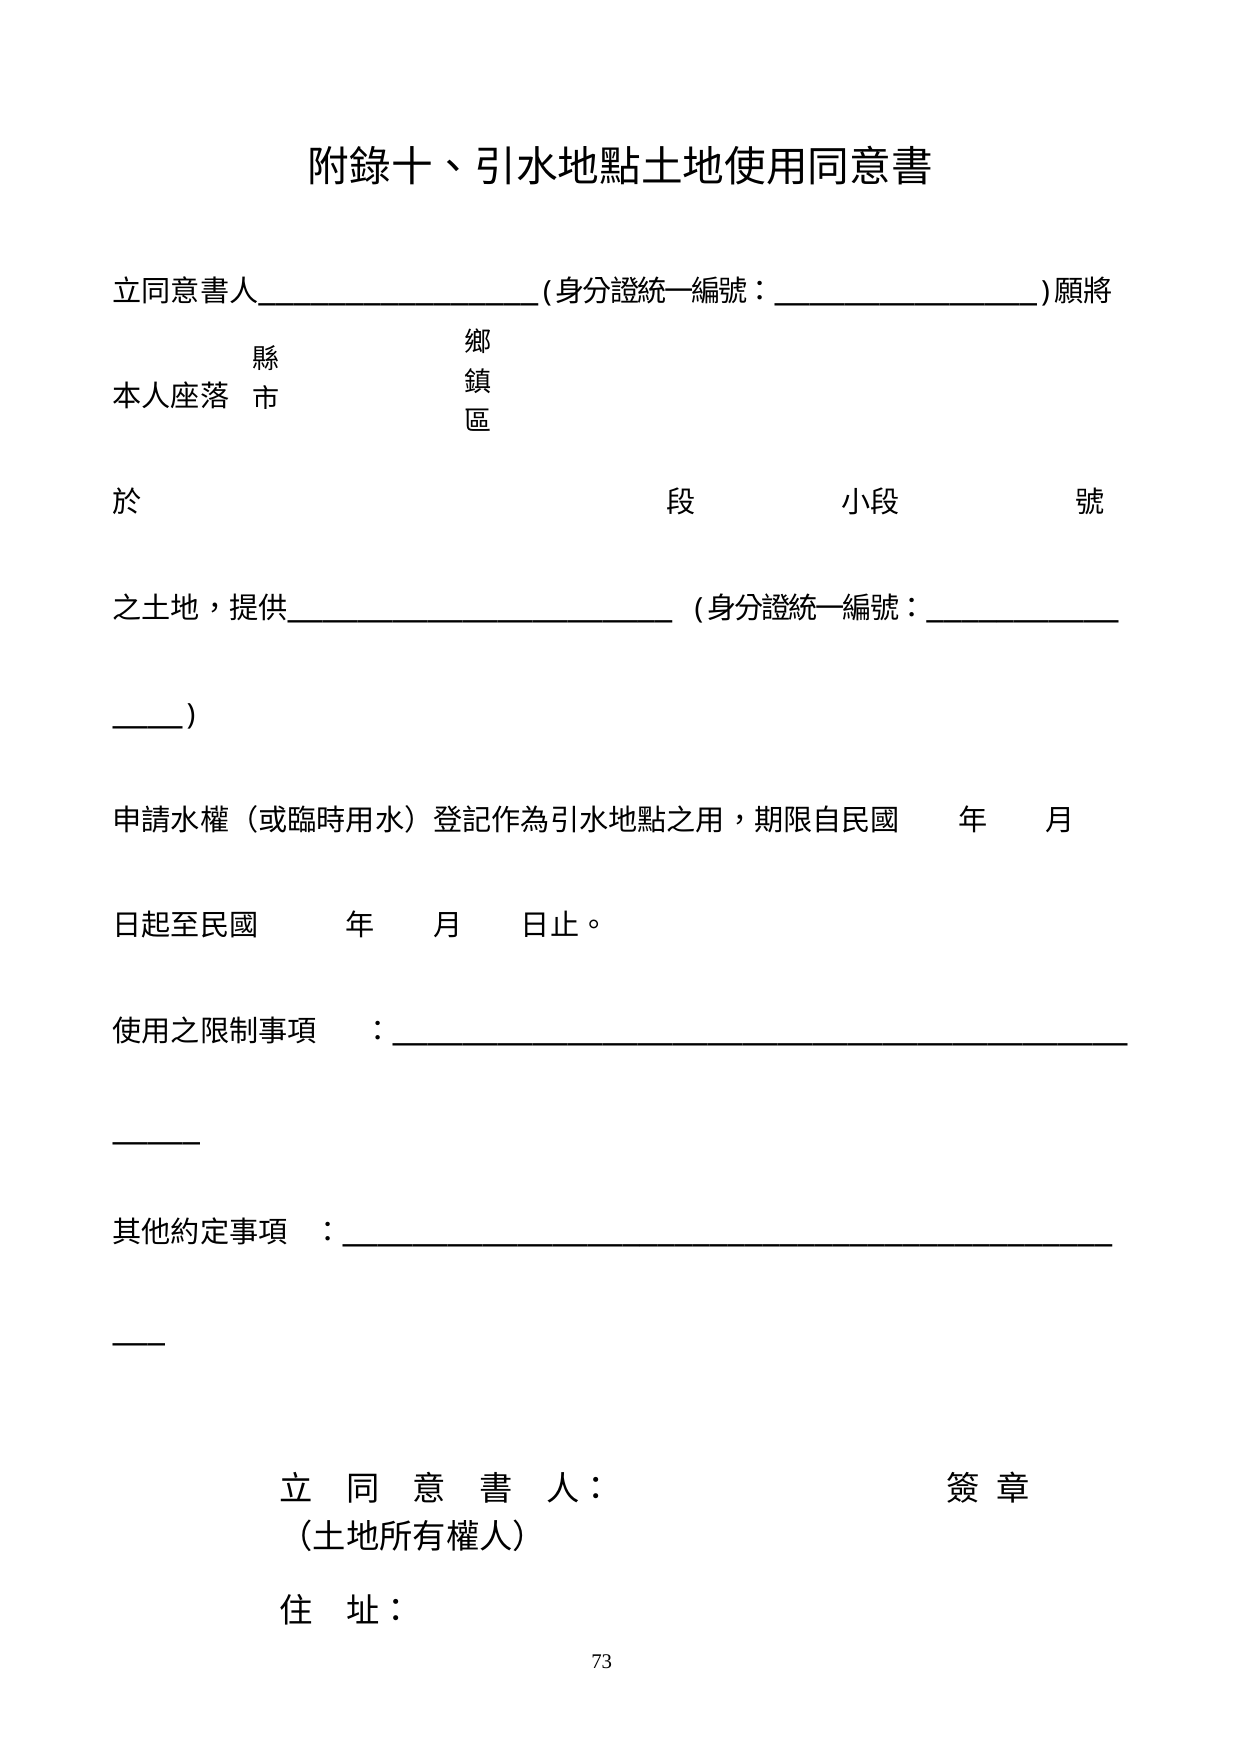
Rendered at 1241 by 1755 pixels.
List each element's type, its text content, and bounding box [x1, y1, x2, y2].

text 申請水權（或臨時用水）登記作為引水地點之用，期限自民國 年 月 日起至民國 年 月 日止。 [112, 796, 1128, 944]
text 其他約定事項 ：_______________________________________________ [112, 1209, 1128, 1350]
text 立同意書人________________(身分證統一編號：_______________)願將本人座落 [112, 267, 1128, 437]
text 鄉鎮區 [464, 320, 498, 435]
text 住 址： [112, 1583, 1128, 1632]
text （土地所有權人） [112, 1510, 1128, 1558]
text 立 同 意 書 人： 簽 章 [112, 1462, 1128, 1510]
text 之土地，提供______________________ (身分證統一編號：_______________) [112, 584, 1128, 733]
text 縣市 [252, 337, 285, 408]
text 使用之限制事項 ：_______________________________________________ [112, 1008, 1128, 1149]
text 於 段 小段 號 [112, 479, 1128, 521]
subtitle 附錄十、引水地點土地使用同意書 [112, 118, 1128, 193]
